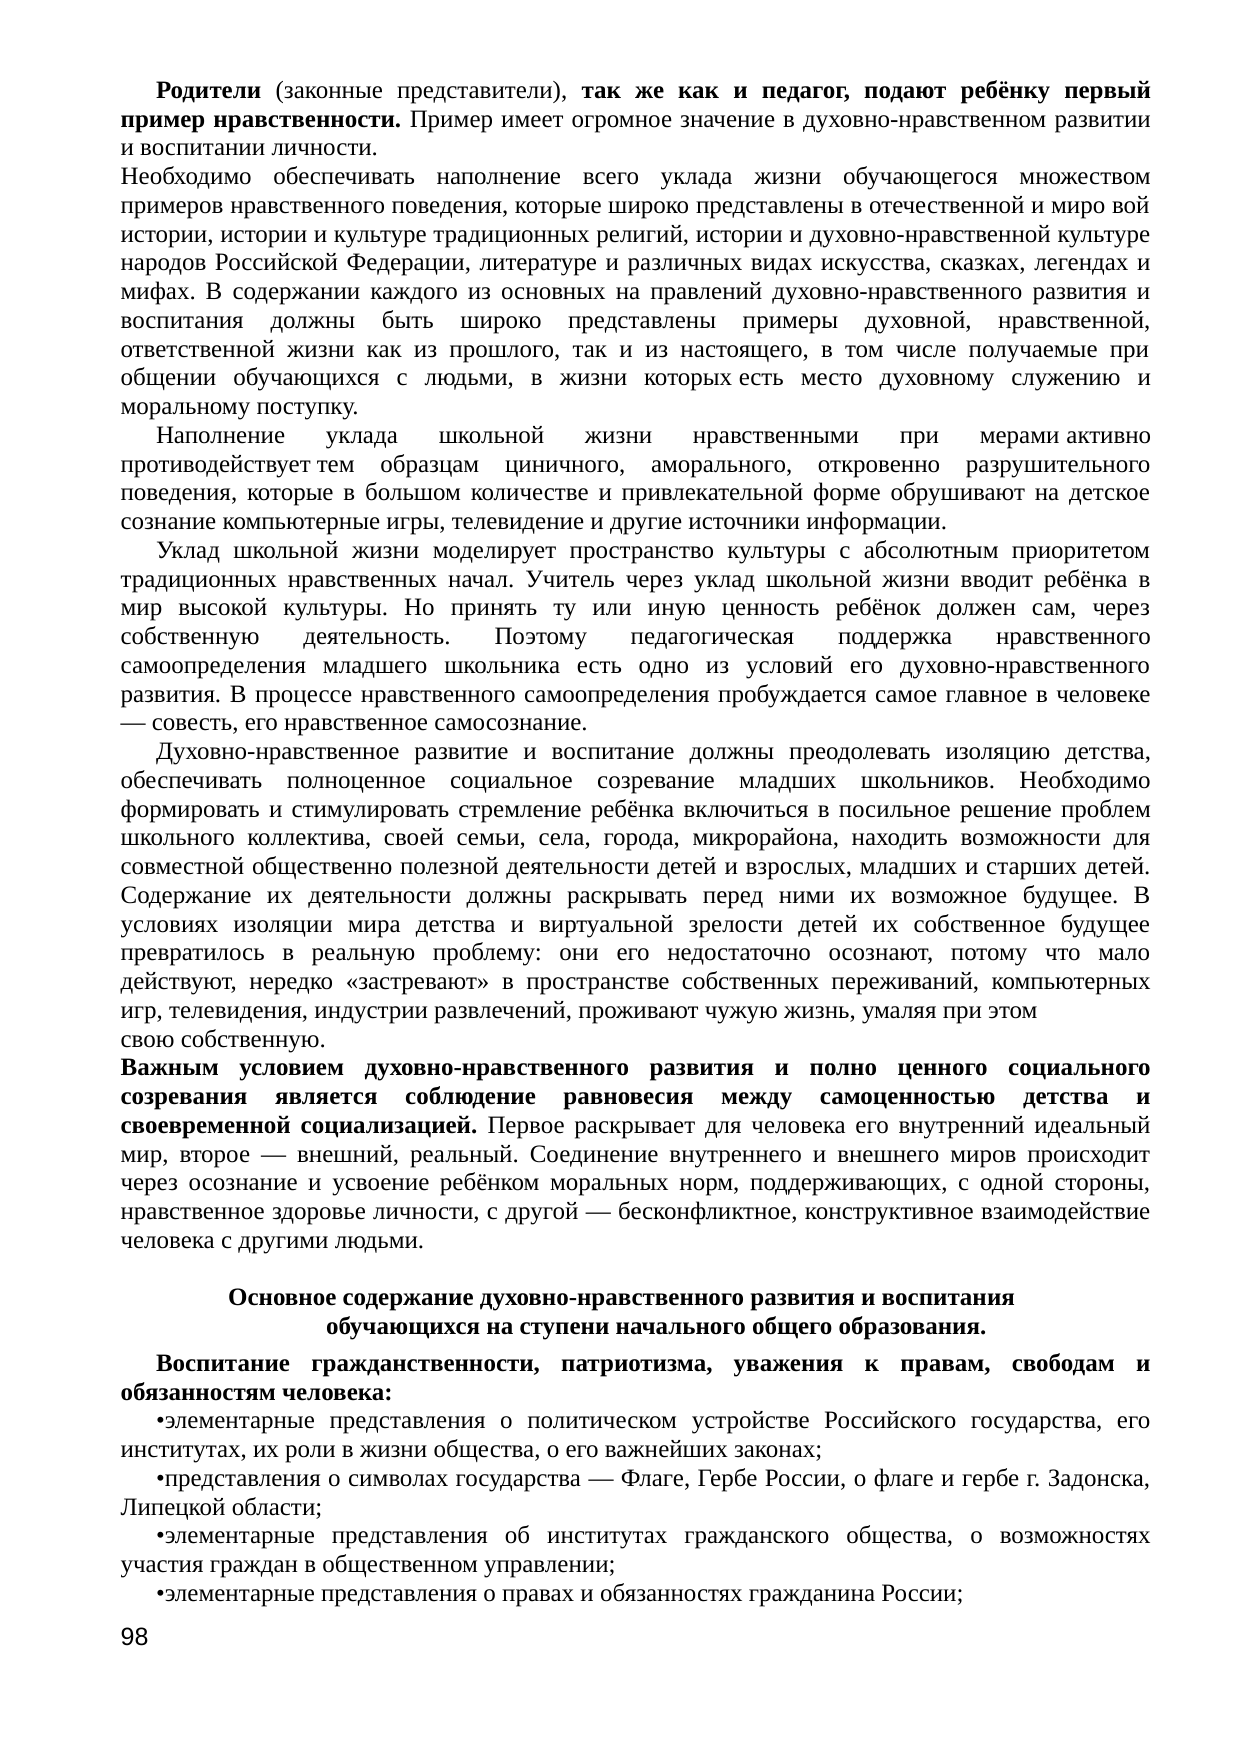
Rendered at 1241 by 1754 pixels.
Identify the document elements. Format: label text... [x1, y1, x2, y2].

text Уклад школьной жизни моделирует пространство культуры с абсолютным приоритетом традиционных нравственных начал. Учитель через уклад школьной жизни вводит ребёнка в мир высокой культуры. Но принять ту или иную ценность ребёнок должен сам, через собственную деятельность. Поэтому педагогическая поддержка нравственного самоопределения младшего школьника есть одно из условий его духовно-нравственного развития. В процессе нравственного самоопределения пробуждается самое главное в человеке — совесть, его нравственное самосознание. [120, 535, 1151, 736]
list элементарные представления о правах и обязанностях гражданина России; [120, 1578, 1152, 1607]
list представления о символах государства — Флаге, Гербе России, о флаге и гербе г. Задонска, Липецкой области; [120, 1463, 1151, 1521]
text Основное содержание духовно-нравственного развития и воспитания обучающихся на ступени начального общего образования. [146, 1282, 1091, 1340]
text Важным условием духовно-нравственного развития и полно ценного социального созревания является соблюдение равновесия между самоценностью детства и своевременной социализацией. Первое раскрывает для человека его внутренний идеальный мир, второе — внешний, реальный. Соединение внутреннего и внешнего миров происходит через осознание и усвоение ребёнком моральных норм, поддерживающих, с одной стороны, нравственное здоровье личности, с другой — бесконфликтное, конструктивное взаимодействие человека с другими людьми. [120, 1052, 1152, 1254]
text Родители (законные представители), так же как и педагог, подают ребёнку первый пример нравственности. Пример имеет огромное значение в духовно-нравственном развитии и воспитании личности. [120, 75, 1152, 161]
text Духовно-нравственное развитие и воспитание должны преодолевать изоляцию детства, обеспечивать полноценное социальное созревание младших школьников. Необходимо формировать и стимулировать стремление ребёнка включиться в посильное решение проблем школьного коллектива, своей семьи, села, города, микрорайона, находить возможности для совместной общественно полезной деятельности детей и взрослых, младших и старших детей. Содержание их деятельности должны раскрывать перед ними их возможное будущее. В условиях изоляции мира детства и виртуальной зрелости детей их собственное будущее превратилось в реальную проблему: они его недостаточно осознают, потому что мало действуют, нередко «застревают» в пространстве собственных переживаний, компьютерных игр, телевидения, индустрии развлечений, проживают чужую жизнь, умаляя при этом [120, 736, 1152, 1024]
text Необходимо обеспечивать наполнение всего уклада жизни обучающегося множеством примеров нравственного поведения, которые широко представлены в отечественной и миро вой истории, истории и культуре традиционных религий, истории и духовно-нравственной культуре народов Российской Федерации, литературе и различных видах искусства, сказках, легендах и мифах. В содержании каждого из основных на правлений духовно-нравственного развития и воспитания должны быть широко представлены примеры духовной, нравственной, ответственной жизни как из прошлого, так и из настоящего, в том числе получаемые при общении обучающихся с людьми, в жизни которых есть место духовному служению и моральному поступку. [120, 161, 1151, 420]
list элементарные представления о политическом устройстве Российского государства, его институтах, их роли в жизни общества, о его важнейших законах; [120, 1406, 1151, 1463]
text Воспитание гражданственности, патриотизма, уважения к правам, свободам и обязанностям человека: [120, 1348, 1152, 1406]
list элементарные представления об институтах гражданского общества, о возможностях участия граждан в общественном управлении; [120, 1521, 1151, 1578]
text свою собственную. [120, 1024, 1152, 1052]
text Наполнение уклада школьной жизни нравственными при мерами активно противодействует тем образцам циничного, аморального, откровенно разрушительного поведения, которые в большом количестве и привлекательной форме обрушивают на детское сознание компьютерные игры, телевидение и другие источники информации. [120, 420, 1151, 535]
